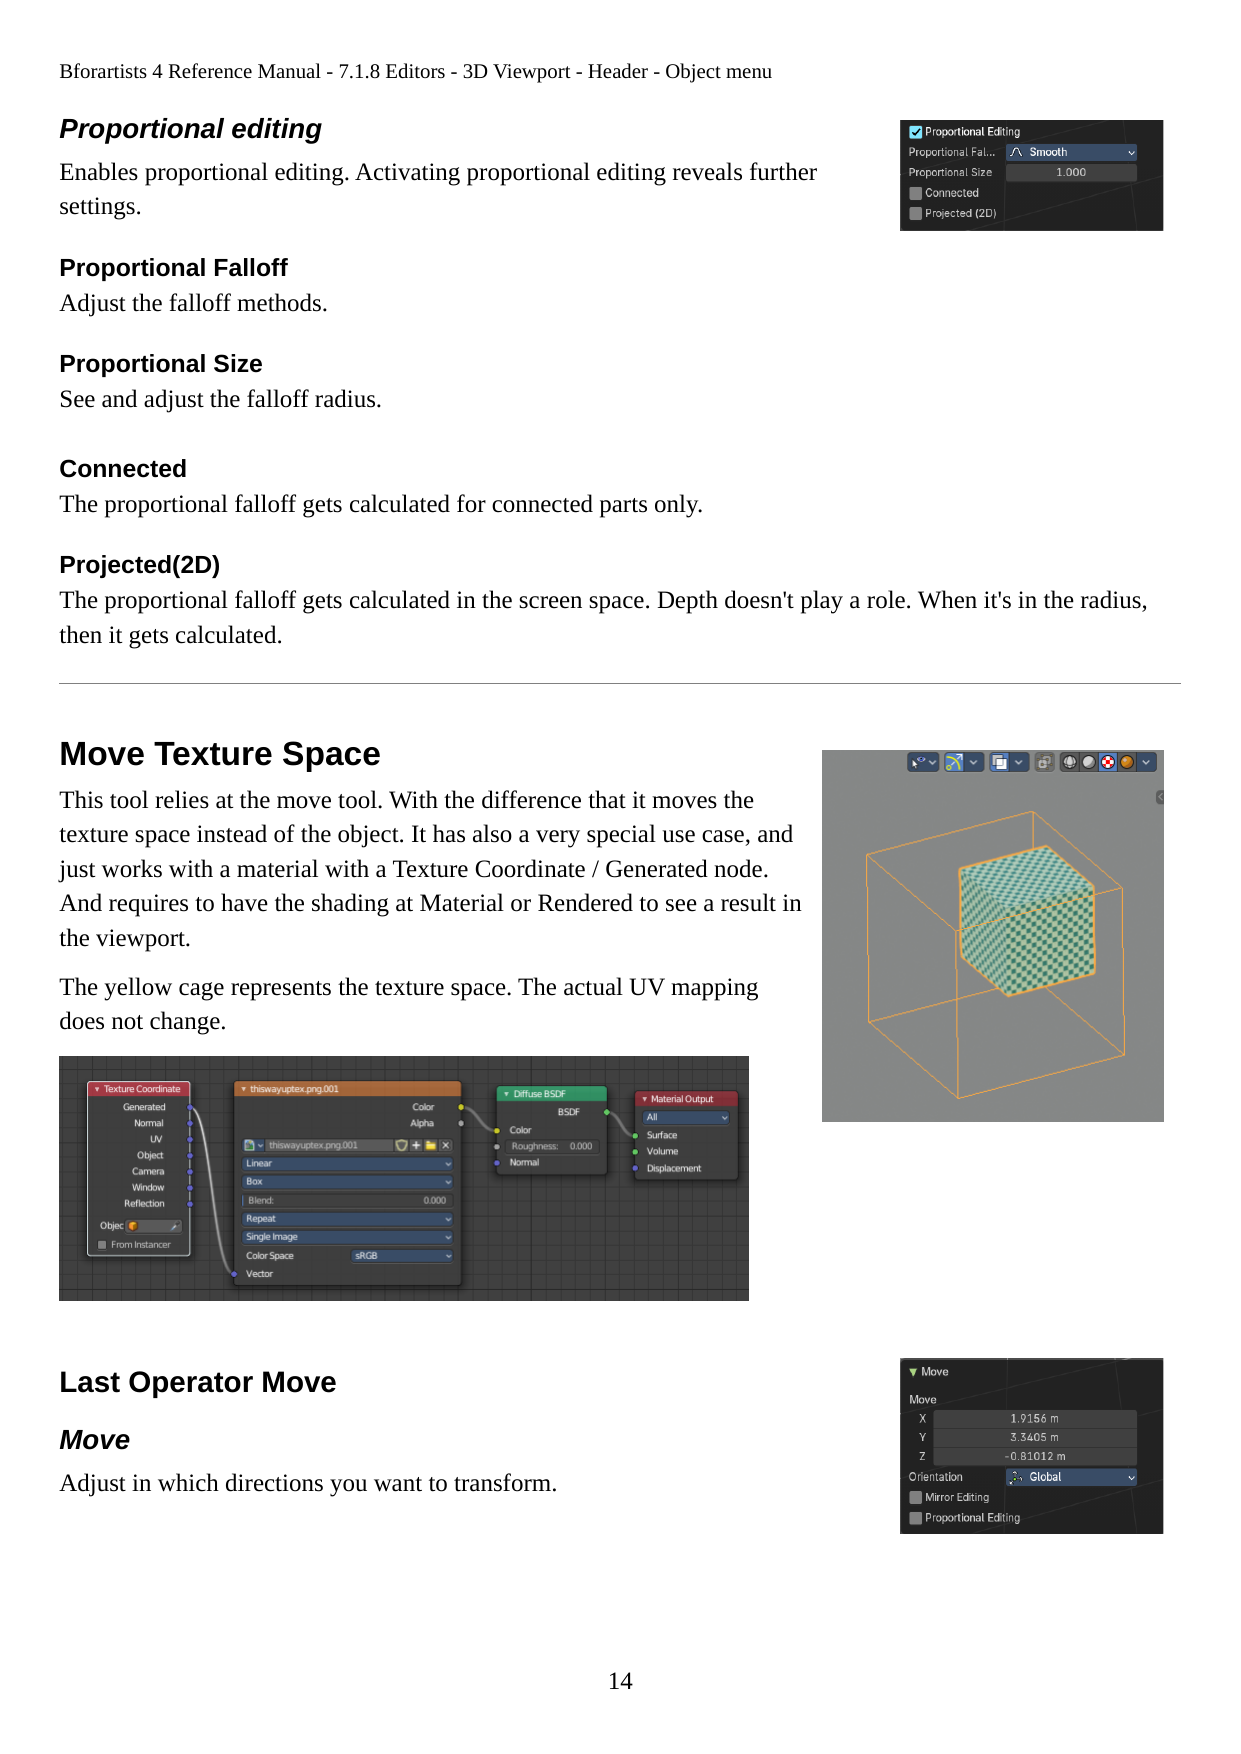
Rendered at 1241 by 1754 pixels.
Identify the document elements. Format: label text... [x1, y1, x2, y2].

picture [59, 1056, 749, 1301]
text Adjust the falloff methods. [59, 288, 1181, 317]
text See and adjust the falloff radius. [59, 384, 1181, 413]
subtitle Proportional Falloff [59, 253, 1181, 282]
text Enables proportional editing. Activating proportional editing reveals further settings. [59, 157, 900, 220]
text The yellow cage represents the texture space. The actual UV mapping does not change. [59, 972, 822, 1035]
subtitle Move Texture Space [59, 734, 1181, 772]
subtitle [1164, 1423, 1181, 1455]
text Adjust in which directions you want to transform. [59, 1468, 900, 1497]
subtitle Move [59, 1423, 900, 1455]
picture [900, 1358, 1164, 1534]
subtitle Connected [59, 454, 1181, 483]
text The proportional falloff gets calculated in the screen space. Depth doesn't play a role. When it's in the radius, then it gets calculated. [59, 585, 1181, 648]
subtitle Projected(2D) [59, 551, 1181, 579]
subtitle [1164, 1364, 1181, 1398]
text This tool relies at the move tool. With the difference that it moves the texture space instead of the object. It has also a very special use case, and just works with a material with a Texture Coordinate / Generated node. And requires to have the shading at Material or Rendered to see a result in the viewport. [59, 785, 822, 952]
subtitle Proportional editing [59, 113, 1181, 144]
picture [822, 750, 1164, 1122]
picture [900, 120, 1164, 231]
subtitle Proportional Size [59, 349, 1181, 378]
text The proportional falloff gets calculated for connected parts only. [59, 489, 1181, 518]
subtitle Last Operator Move [59, 1364, 900, 1398]
